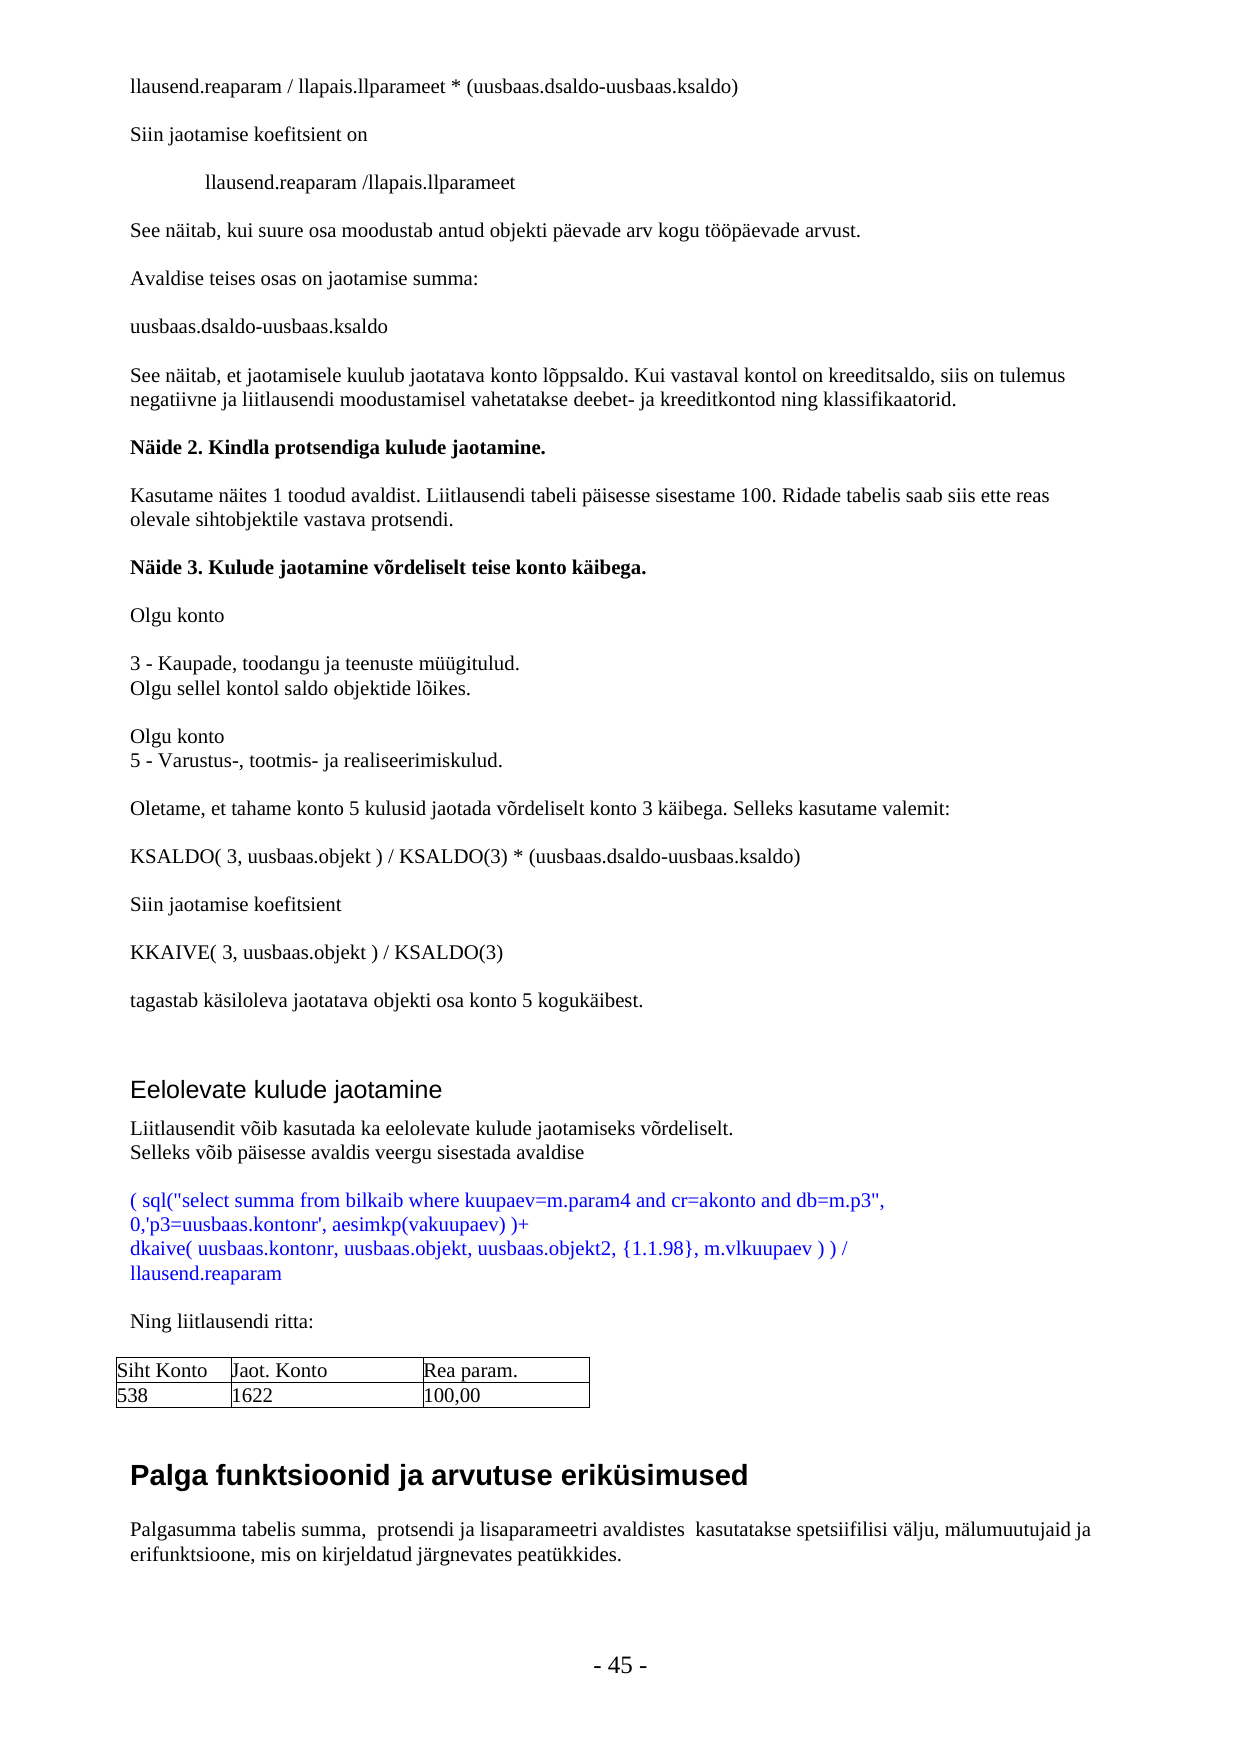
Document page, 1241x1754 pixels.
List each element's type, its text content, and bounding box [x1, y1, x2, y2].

text Avaldise teises osas on jaotamise summa: [130, 266, 1110, 290]
text 0,'p3=uusbaas.kontonr', aesimkp(vakuupaev) )+ [130, 1212, 1110, 1236]
text dkaive( uusbaas.kontonr, uusbaas.objekt, uusbaas.objekt2, {1.1.98}, m.vlkuupaev ) ) / [130, 1236, 1110, 1260]
text Kasutame näites 1 toodud avaldist. Liitlausendi tabeli päisesse sisestame 100. Ridade tabelis saab siis ette reas olevale sihtobjektile vastava protsendi. [130, 483, 1110, 531]
table_cell 100,00 [424, 1383, 589, 1407]
subtitle Palga funktsioonid ja arvutuse eriküsimused [130, 1458, 1110, 1491]
text Siin jaotamise koefitsient on [130, 122, 1110, 146]
text tagastab käsiloleva jaotatava objekti osa konto 5 kogukäibest. [130, 988, 1110, 1012]
text Olgu konto [130, 603, 1110, 627]
text llausend.reaparam [130, 1260, 1110, 1284]
text uusbaas.dsaldo-uusbaas.ksaldo [130, 314, 1110, 338]
text KKAIVE( 3, uusbaas.objekt ) / KSALDO(3) [130, 940, 1110, 964]
table_header Siht Konto [117, 1358, 231, 1382]
text Liitlausendit võib kasutada ka eelolevate kulude jaotamiseks võrdeliselt. [130, 1116, 1110, 1140]
text llausend.reaparam / llapais.llparameet * (uusbaas.dsaldo-uusbaas.ksaldo) [130, 74, 1110, 98]
table_header Jaot. Konto [232, 1358, 423, 1382]
text 3 - Kaupade, toodangu ja teenuste müügitulud. [130, 651, 1110, 675]
text ( sql("select summa from bilkaib where kuupaev=m.param4 and cr=akonto and db=m.p3", [130, 1188, 1110, 1212]
text llausend.reaparam /llapais.llparameet [130, 170, 1110, 194]
subtitle Eelolevate kulude jaotamine [130, 1075, 1110, 1103]
text Siin jaotamise koefitsient [130, 892, 1110, 916]
text Palgasumma tabelis summa, protsendi ja lisaparameetri avaldistes kasutatakse spetsiifilisi välju, mälumuutujaid ja erifunktsioone, mis on kirjeldatud järgnevates peatükkides. [130, 1516, 1110, 1566]
text See näitab, kui suure osa moodustab antud objekti päevade arv kogu tööpäevade arvust. [130, 218, 1110, 242]
text Olgu konto [130, 723, 1110, 748]
text Oletame, et tahame konto 5 kulusid jaotada võrdeliselt konto 3 käibega. Selleks kasutame valemit: [130, 796, 1110, 820]
text Olgu sellel kontol saldo objektide lõikes. [130, 675, 1110, 699]
text Ning liitlausendi ritta: [130, 1308, 1110, 1333]
table_cell 538 [117, 1383, 231, 1407]
table_cell 1622 [232, 1383, 423, 1407]
text 5 - Varustus-, tootmis- ja realiseerimiskulud. [130, 748, 1110, 772]
text See näitab, et jaotamisele kuulub jaotatava konto lõppsaldo. Kui vastaval kontol on kreeditsaldo, siis on tulemus negatiivne ja liitlausendi moodustamisel vahetatakse deebet- ja kreeditkontod ning klassifikaatorid. [130, 363, 1110, 411]
text Näide 2. Kindla protsendiga kulude jaotamine. [130, 435, 1110, 459]
text KSALDO( 3, uusbaas.objekt ) / KSALDO(3) * (uusbaas.dsaldo-uusbaas.ksaldo) [130, 844, 1110, 868]
table_header Rea param. [424, 1358, 589, 1382]
text Selleks võib päisesse avaldis veergu sisestada avaldise [130, 1140, 1110, 1164]
text Näide 3. Kulude jaotamine võrdeliselt teise konto käibega. [130, 555, 1110, 579]
